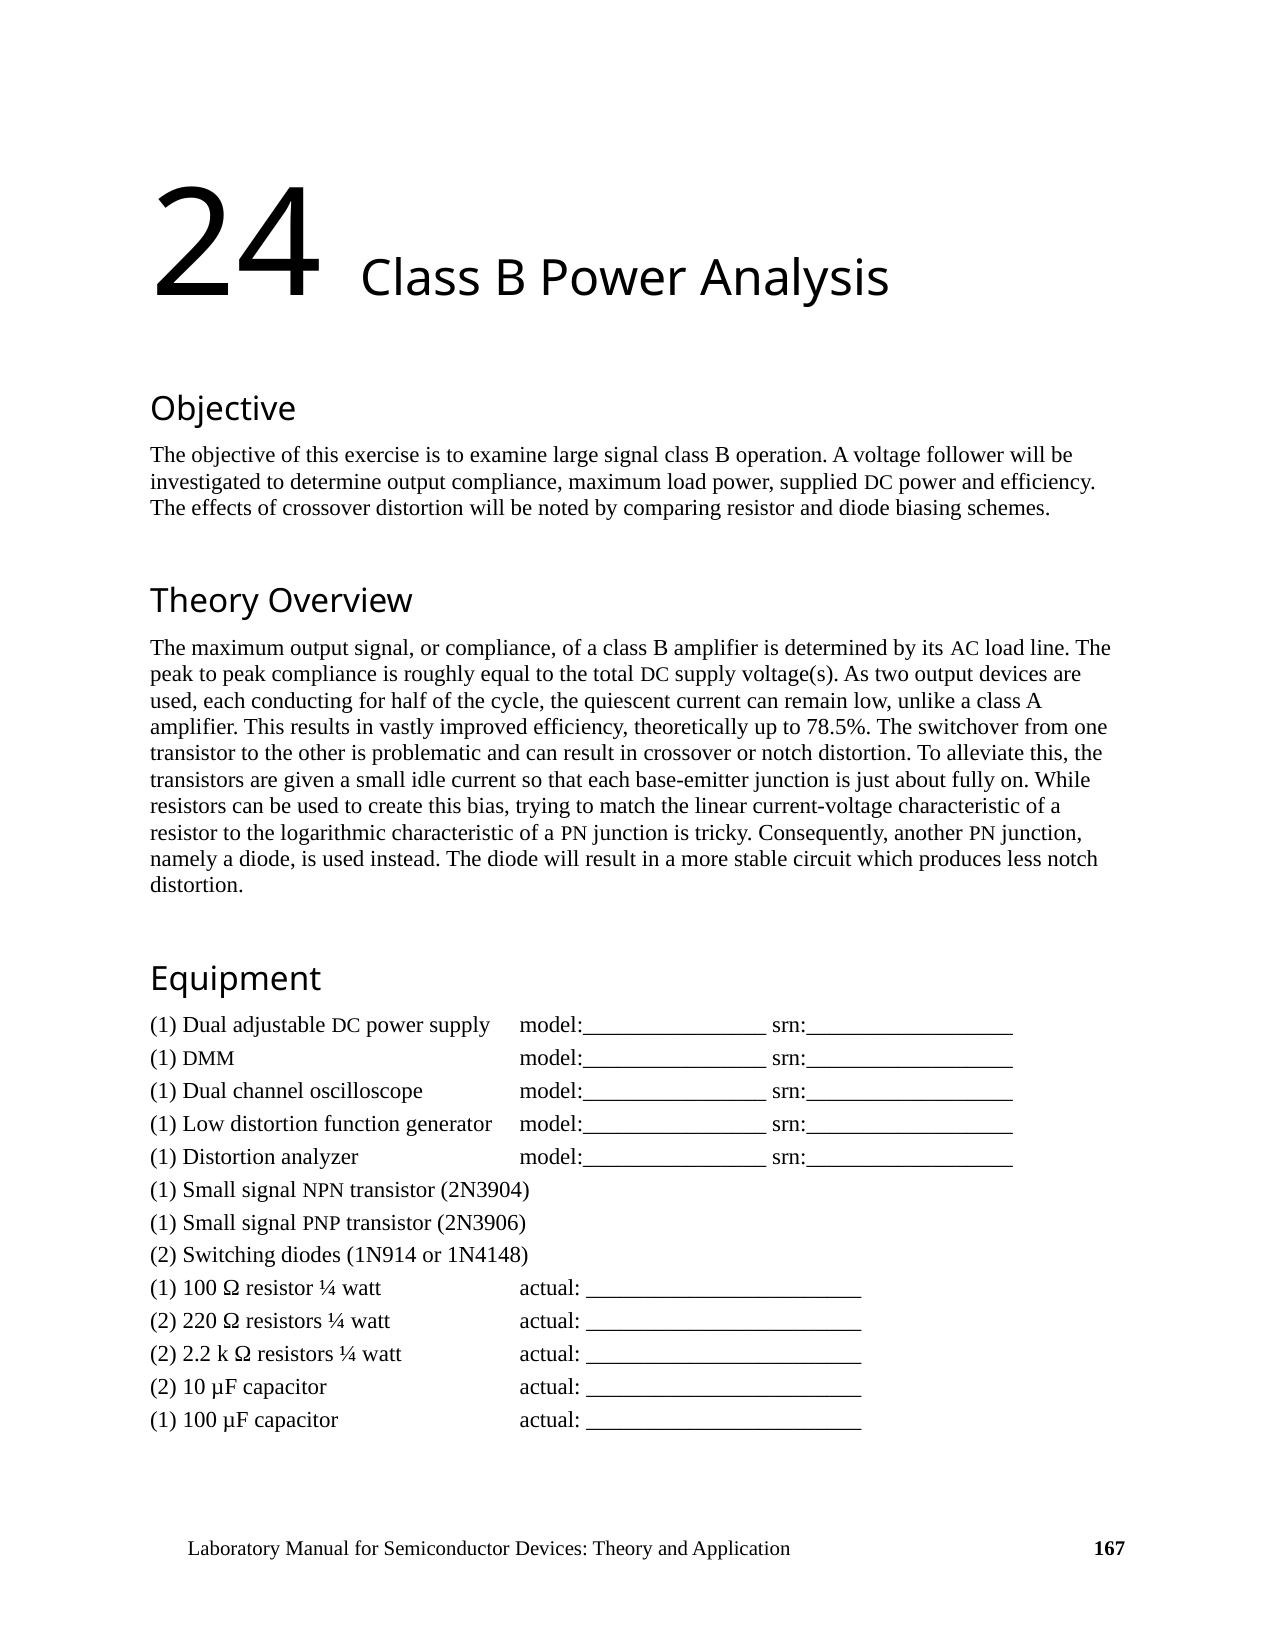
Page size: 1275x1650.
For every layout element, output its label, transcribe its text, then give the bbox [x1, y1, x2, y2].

subtitle Theory Overview [150, 577, 1125, 623]
text (2) Switching diodes (1N914 or 1N4148) [150, 1242, 1125, 1268]
text (2) 220 Ω resistors ¼ watt actual: ________________________ [150, 1307, 1125, 1334]
text (1) Low distortion function generator model:________________ srn:__________________ [150, 1110, 1125, 1136]
text (1) 100 µF capacitor actual: ________________________ [150, 1406, 1125, 1432]
title 24 Class B Power Analysis [150, 135, 1125, 339]
subtitle The objective of this exercise is to examine large signal class B operation. A voltage follower will be investigated to determine output compliance, maximum load power, supplied DC power and efficiency. The effects of crossover distortion will be noted by comparing resistor and diode biasing schemes. [150, 441, 1125, 521]
text (1) 100 Ω resistor ¼ watt actual: ________________________ [150, 1274, 1125, 1301]
text The maximum output signal, or compliance, of a class B amplifier is determined by its AC load line. The peak to peak compliance is roughly equal to the total DC supply voltage(s). As two output devices are used, each conducting for half of the cycle, the quiescent current can remain low, unlike a class A amplifier. This results in vastly improved efficiency, theoretically up to 78.5%. The switchover from one transistor to the other is problematic and can result in crossover or notch distortion. To alleviate this, the transistors are given a small idle current so that each base-emitter junction is just about fully on. While resistors can be used to create this bias, trying to match the linear current-voltage characteristic of a resistor to the logarithmic characteristic of a PN junction is tricky. Consequently, another PN junction, namely a diode, is used instead. The diode will result in a more stable circuit which produces less notch distortion. [150, 634, 1125, 898]
subtitle Objective [150, 385, 1125, 430]
subtitle Equipment [150, 954, 1125, 1000]
text (2) 10 µF capacitor actual: ________________________ [150, 1373, 1125, 1399]
text (1) Dual channel oscilloscope model:________________ srn:__________________ [150, 1077, 1125, 1103]
text (1) Distortion analyzer model:________________ srn:__________________ [150, 1143, 1125, 1169]
text (2) 2.2 k Ω resistors ¼ watt actual: ________________________ [150, 1340, 1125, 1367]
text (1) Small signal PNP transistor (2N3906) [150, 1209, 1125, 1235]
text (1) Dual adjustable DC power supply model:________________ srn:__________________ [150, 1011, 1125, 1037]
text (1) DMM model:________________ srn:__________________ [150, 1044, 1125, 1070]
text (1) Small signal NPN transistor (2N3904) [150, 1176, 1125, 1202]
